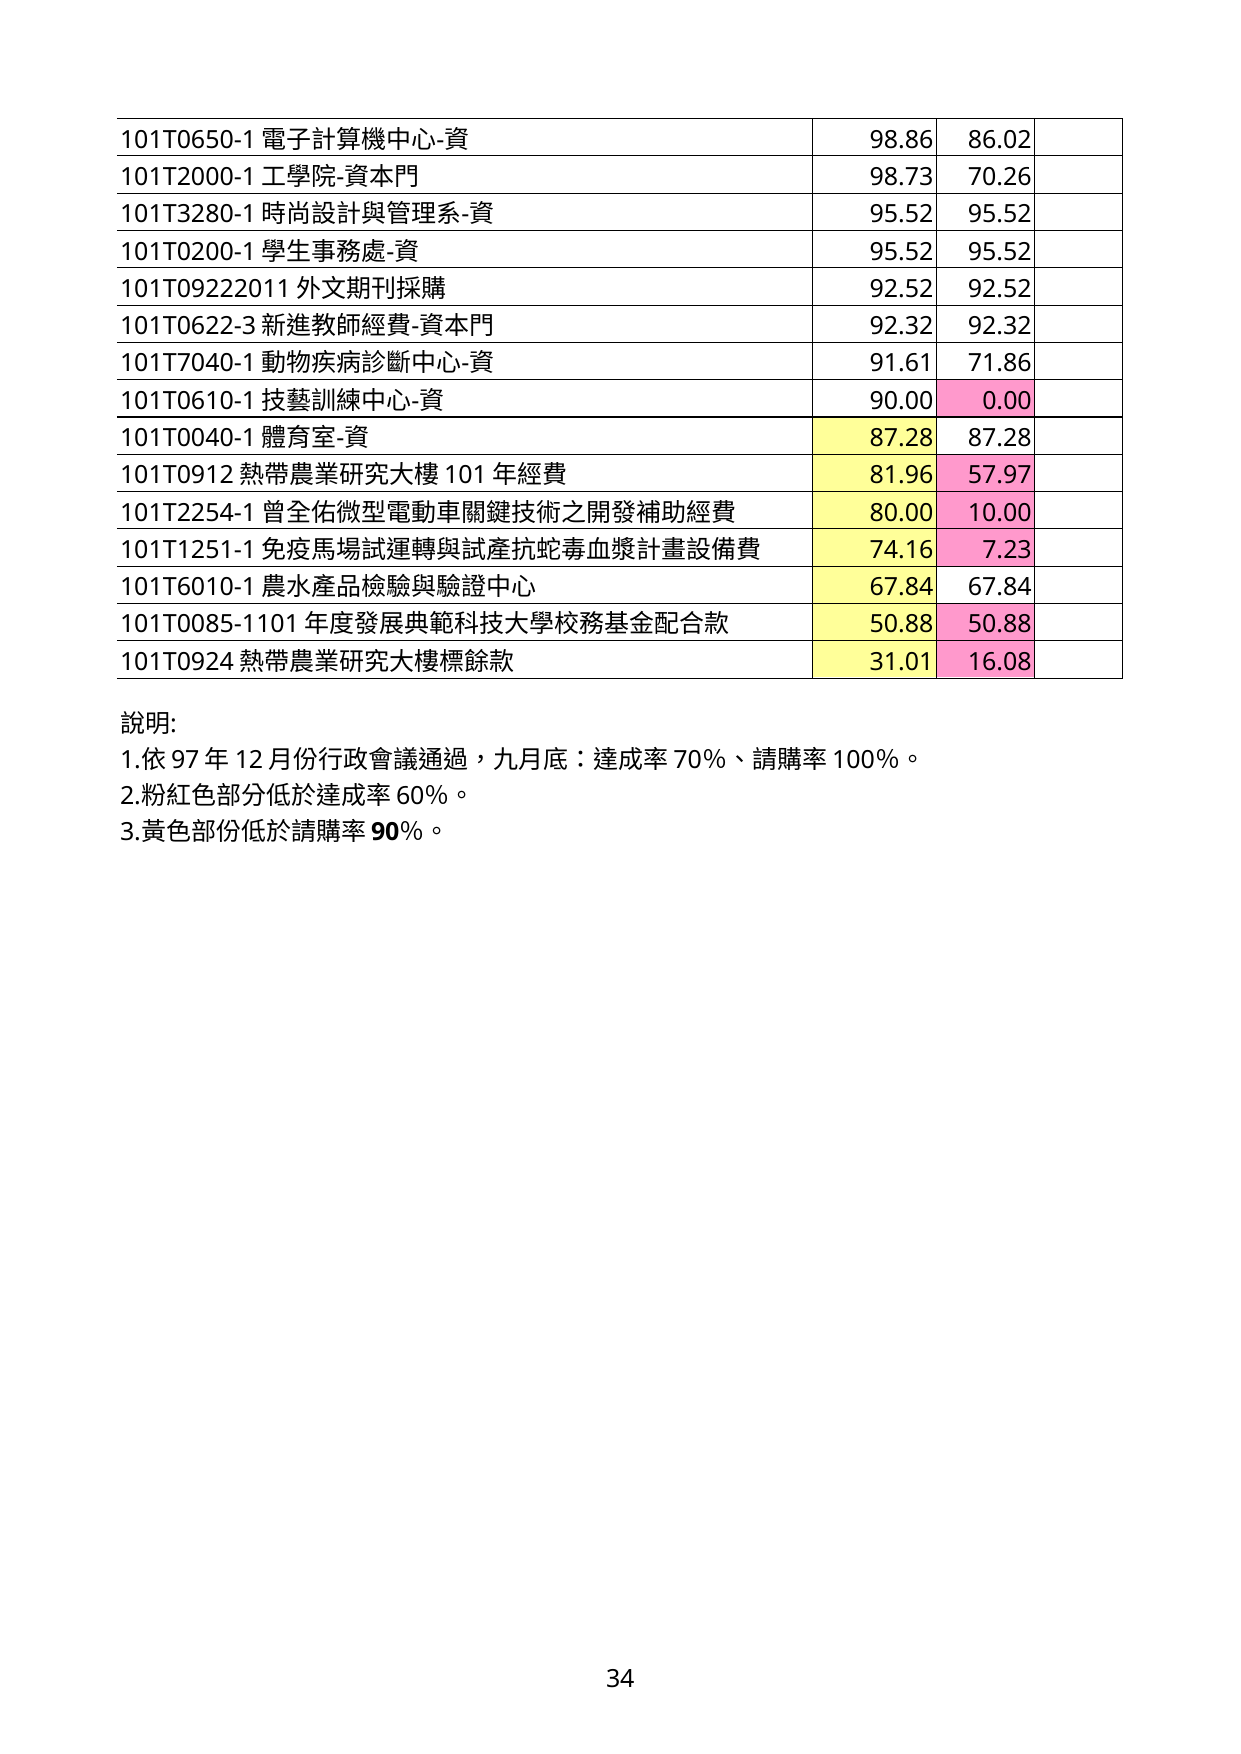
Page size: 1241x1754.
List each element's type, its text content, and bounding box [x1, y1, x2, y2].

table_cell [1035, 529, 1122, 566]
table_cell 101T7040-1動物疾病診斷中心-資 [117, 343, 812, 379]
table_cell 101T3280-1時尚設計與管理系-資 [117, 194, 812, 230]
table_cell [1035, 641, 1122, 677]
table_cell 10.00 [937, 492, 1034, 528]
table_cell [1035, 194, 1122, 230]
table_cell 101T09222011外文期刊採購 [117, 268, 812, 304]
table_cell 95.52 [937, 194, 1034, 230]
table_cell 95.52 [813, 231, 936, 267]
table_cell 70.26 [937, 156, 1034, 193]
table_cell 95.52 [813, 194, 936, 230]
table_cell 80.00 [813, 492, 936, 528]
table_cell 101T0200-1學生事務處-資 [117, 231, 812, 267]
table_cell [1035, 231, 1122, 267]
table_cell 101T0924熱帶農業研究大樓標餘款 [117, 641, 812, 677]
table_cell 50.88 [813, 604, 936, 640]
table_cell 92.32 [937, 306, 1034, 342]
table_cell 101T2254-1曾全佑微型電動車關鍵技術之開發補助經費 [117, 492, 812, 528]
table_cell 16.08 [937, 641, 1034, 677]
table_cell 57.97 [937, 455, 1034, 491]
table_cell 31.01 [813, 641, 936, 677]
table_cell [1035, 156, 1122, 193]
table_cell 87.28 [813, 418, 936, 454]
table_cell 101T0040-1體育室-資 [117, 418, 812, 454]
table_cell 74.16 [813, 529, 936, 566]
table_cell 101T2000-1工學院-資本門 [117, 156, 812, 193]
table_cell [1035, 567, 1122, 603]
table_cell 91.61 [813, 343, 936, 379]
table_cell [1035, 492, 1122, 528]
table_cell [1035, 119, 1122, 155]
table_cell [1035, 380, 1122, 416]
table_cell 92.32 [813, 306, 936, 342]
table_cell 90.00 [813, 380, 936, 416]
table_cell [1035, 604, 1122, 640]
table_cell 98.73 [813, 156, 936, 193]
table_cell 86.02 [937, 119, 1034, 155]
table_cell 101T1251-1免疫馬場試運轉與試產抗蛇毒血漿計畫設備費 [117, 529, 812, 566]
table_cell 101T6010-1農水產品檢驗與驗證中心 [117, 567, 812, 603]
table_cell 98.86 [813, 119, 936, 155]
table_cell 101T0912熱帶農業研究大樓101年經費 [117, 455, 812, 491]
table_cell [1035, 306, 1122, 342]
table_cell 81.96 [813, 455, 936, 491]
table_cell 92.52 [937, 268, 1034, 304]
table_cell 95.52 [937, 231, 1034, 267]
table_cell 說明: 1.依97年12月份行政會議通過，九月底：達成率70％、請購率100％。 2.粉紅色部分低於達成率60％。 3.黃色部份低於請購率90％。 [117, 679, 1122, 873]
table_cell [1035, 268, 1122, 304]
table_cell [1035, 343, 1122, 379]
table_cell 101T0085-1101年度發展典範科技大學校務基金配合款 [117, 604, 812, 640]
table_cell 0.00 [937, 380, 1034, 416]
table_cell 67.84 [937, 567, 1034, 603]
table_cell 71.86 [937, 343, 1034, 379]
table_cell [1035, 455, 1122, 491]
table_cell [1035, 418, 1122, 454]
table_cell 101T0610-1技藝訓練中心-資 [117, 380, 812, 416]
table_cell 67.84 [813, 567, 936, 603]
table_cell 50.88 [937, 604, 1034, 640]
table_cell 7.23 [937, 529, 1034, 566]
table_cell 87.28 [937, 418, 1034, 454]
table_cell 101T0650-1電子計算機中心-資 [117, 119, 812, 155]
table_cell 101T0622-3新進教師經費-資本門 [117, 306, 812, 342]
table_cell 92.52 [813, 268, 936, 304]
